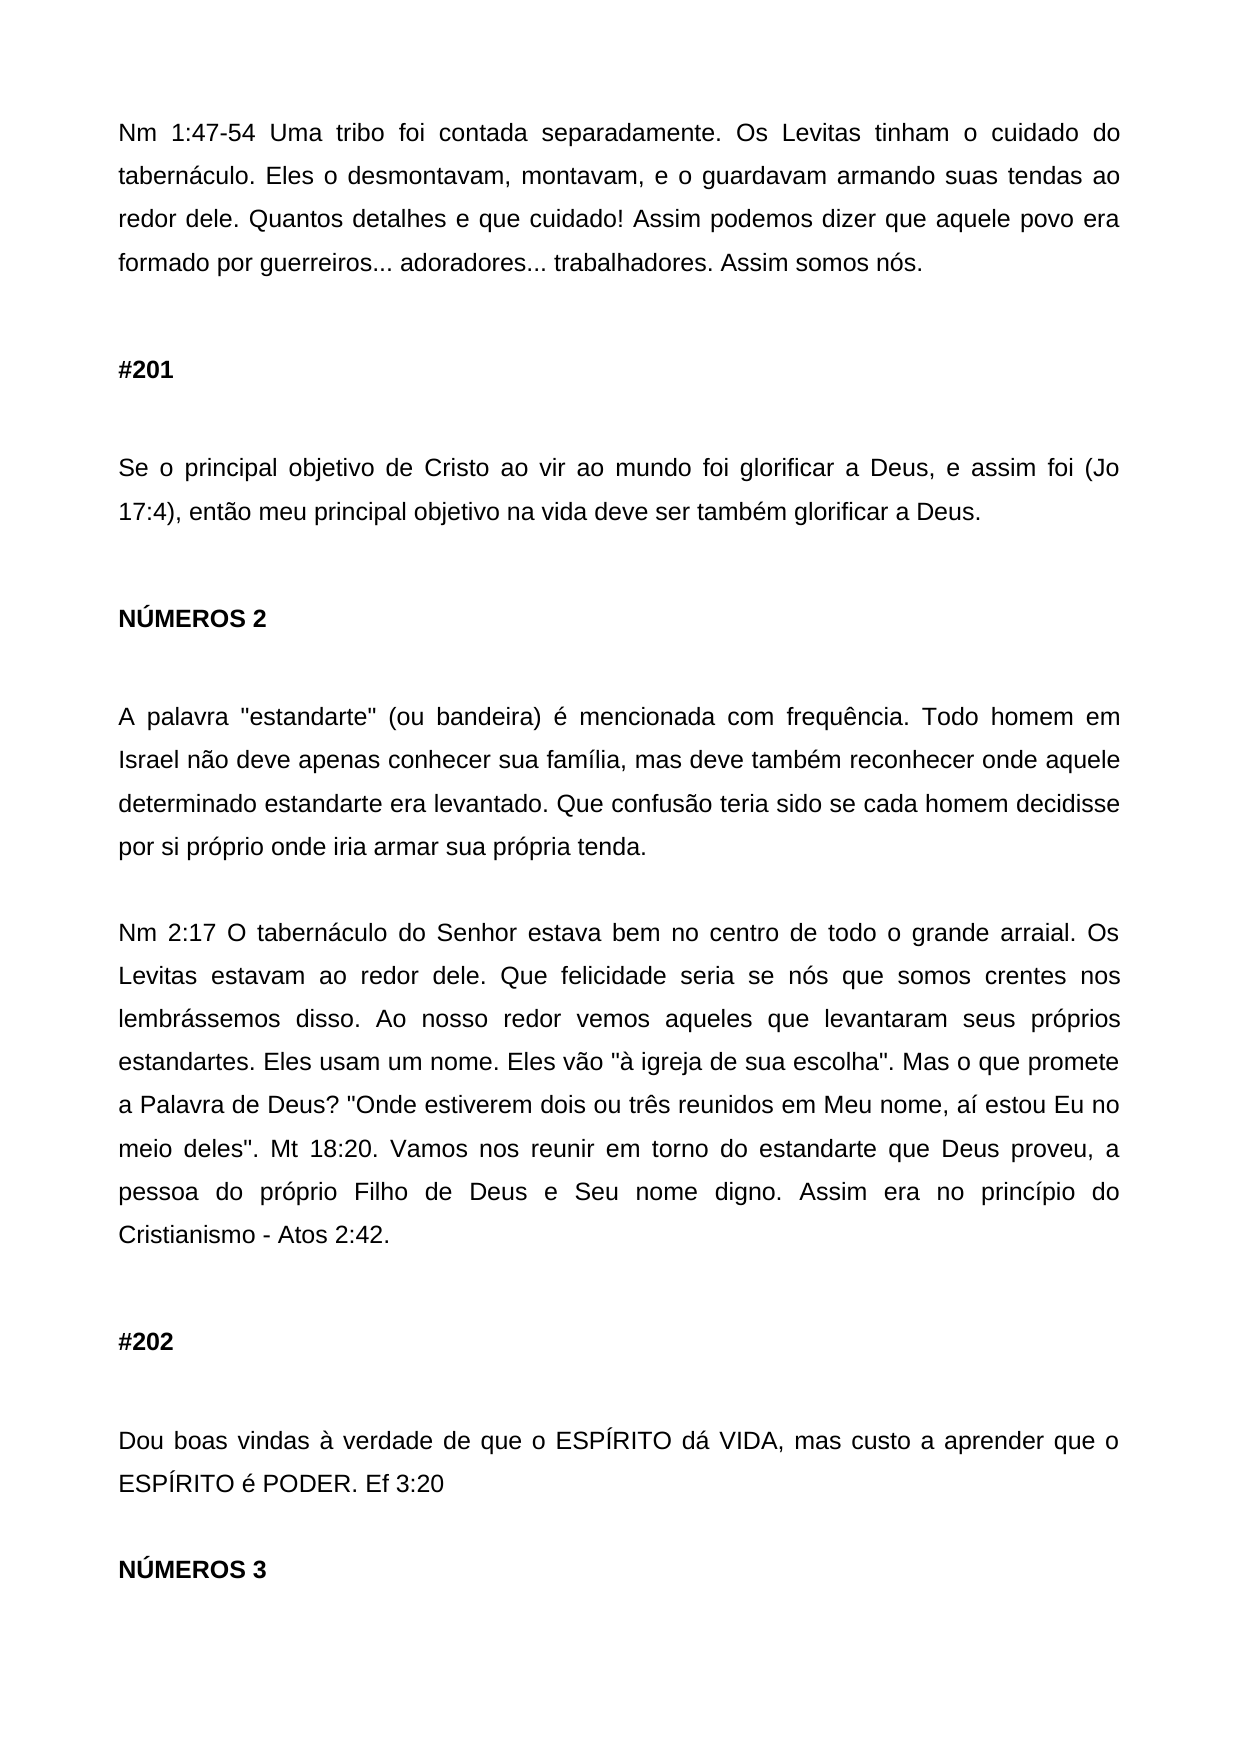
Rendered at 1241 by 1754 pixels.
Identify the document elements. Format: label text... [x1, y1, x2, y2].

subtitle #201 [118, 354, 1122, 383]
subtitle NÚMEROS 3 [118, 1555, 1122, 1584]
text Dou boas vindas à verdade de que o ESPÍRITO dá VIDA, mas custo a aprender que o ESPÍRITO é PODER. Ef 3:20 [118, 1426, 1122, 1497]
subtitle NÚMEROS 2 [118, 603, 1122, 632]
text Se o principal objetivo de Cristo ao vir ao mundo foi glorificar a Deus, e assim foi (Jo 17:4), então meu principal objetivo na vida deve ser também glorificar a Deus. [118, 453, 1122, 525]
text A palavra "estandarte" (ou bandeira) é mencionada com frequência. Todo homem em Israel não deve apenas conhecer sua família, mas deve também reconhecer onde aquele determinado estandarte era levantado. Que confusão teria sido se cada homem decidisse por si próprio onde iria armar sua própria tenda. [118, 702, 1122, 860]
subtitle #202 [118, 1327, 1122, 1356]
text Nm 1:47-54 Uma tribo foi contada separadamente. Os Levitas tinham o cuidado do tabernáculo. Eles o desmontavam, montavam, e o guardavam armando suas tendas ao redor dele. Quantos detalhes e que cuidado! Assim podemos dizer que aquele povo era formado por guerreiros... adoradores... trabalhadores. Assim somos nós. [118, 118, 1122, 276]
text Nm 2:17 O tabernáculo do Senhor estava bem no centro de todo o grande arraial. Os Levitas estavam ao redor dele. Que felicidade seria se nós que somos crentes nos lembrássemos disso. Ao nosso redor vemos aqueles que levantaram seus próprios estandartes. Eles usam um nome. Eles vão "à igreja de sua escolha". Mas o que promete a Palavra de Deus? "Onde estiverem dois ou três reunidos em Meu nome, aí estou Eu no meio deles". Mt 18:20. Vamos nos reunir em torno do estandarte que Deus proveu, a pessoa do próprio Filho de Deus e Seu nome digno. Assim era no princípio do Cristianismo - Atos 2:42. [118, 918, 1122, 1248]
